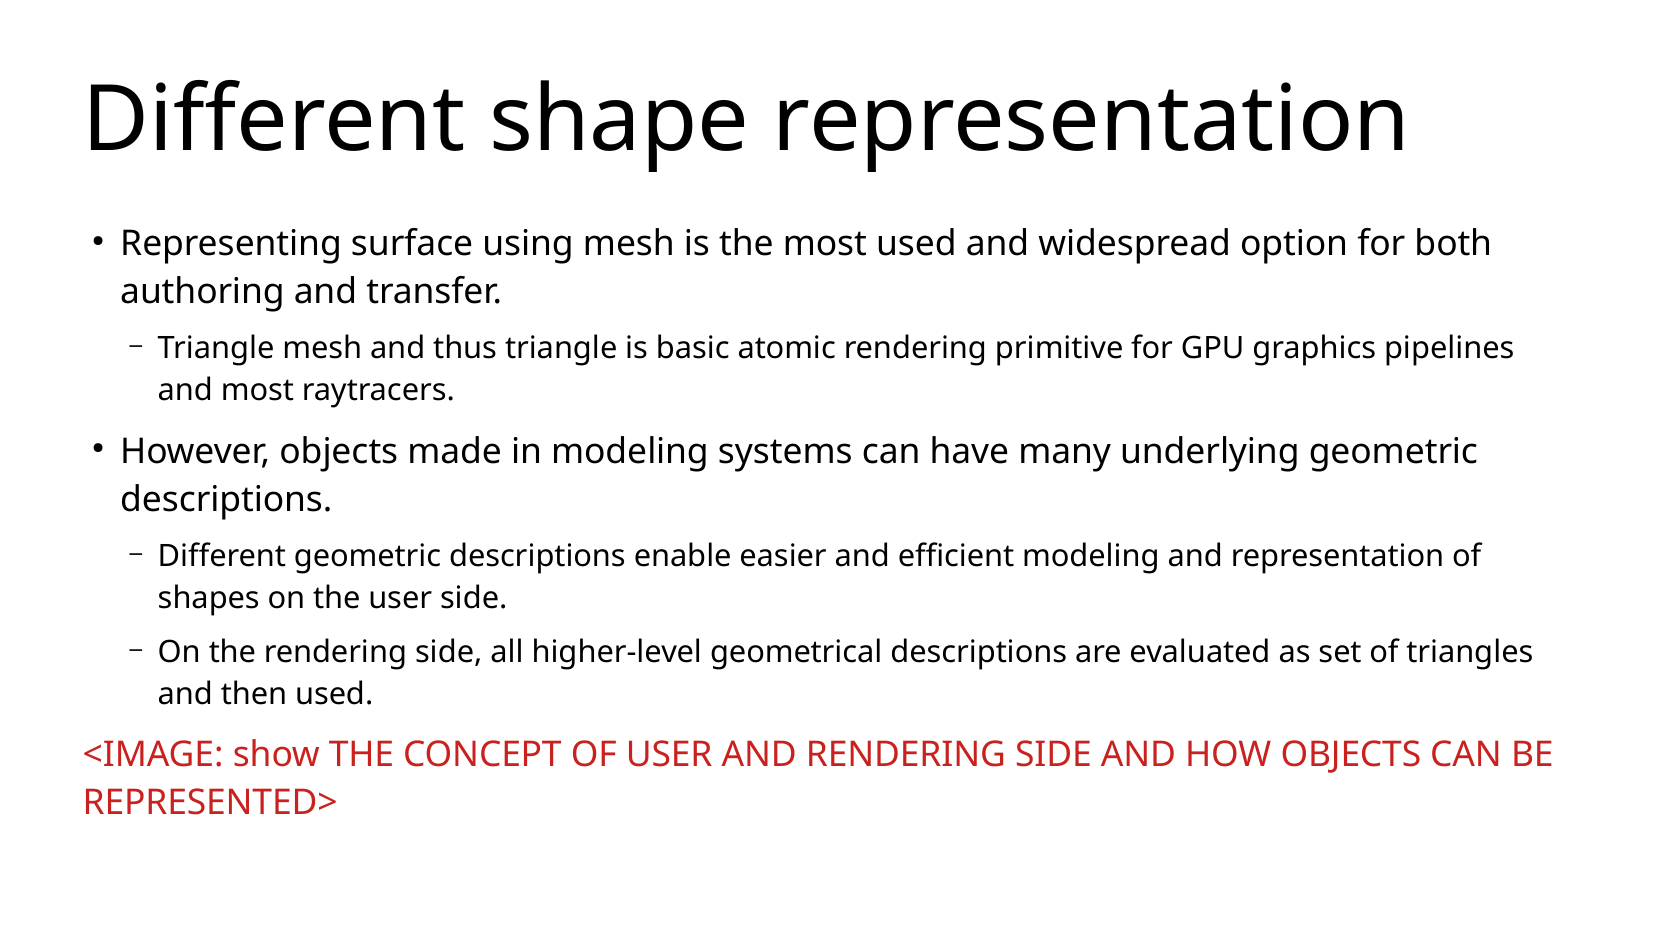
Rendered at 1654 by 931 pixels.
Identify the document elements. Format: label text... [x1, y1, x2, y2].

title Different shape representation [82, 37, 1571, 193]
list Representing surface using mesh is the most used and widespread option for both authoring and transfer. Triangle mesh and thus triangle is basic atomic rendering primitive for GPU graphics pipelines and most raytracers. However, objects made in modeling systems can have many underlying geometric descriptions. Different geometric descriptions enable easier and efficient modeling and representation of shapes on the user side. On the rendering side, all higher-level geometrical descriptions are evaluated as set of triangles and then used. <IMAGE: show THE CONCEPT OF USER AND RENDERING SIDE AND HOW OBJECTS CAN BE REPRESENTED> [82, 217, 1571, 826]
